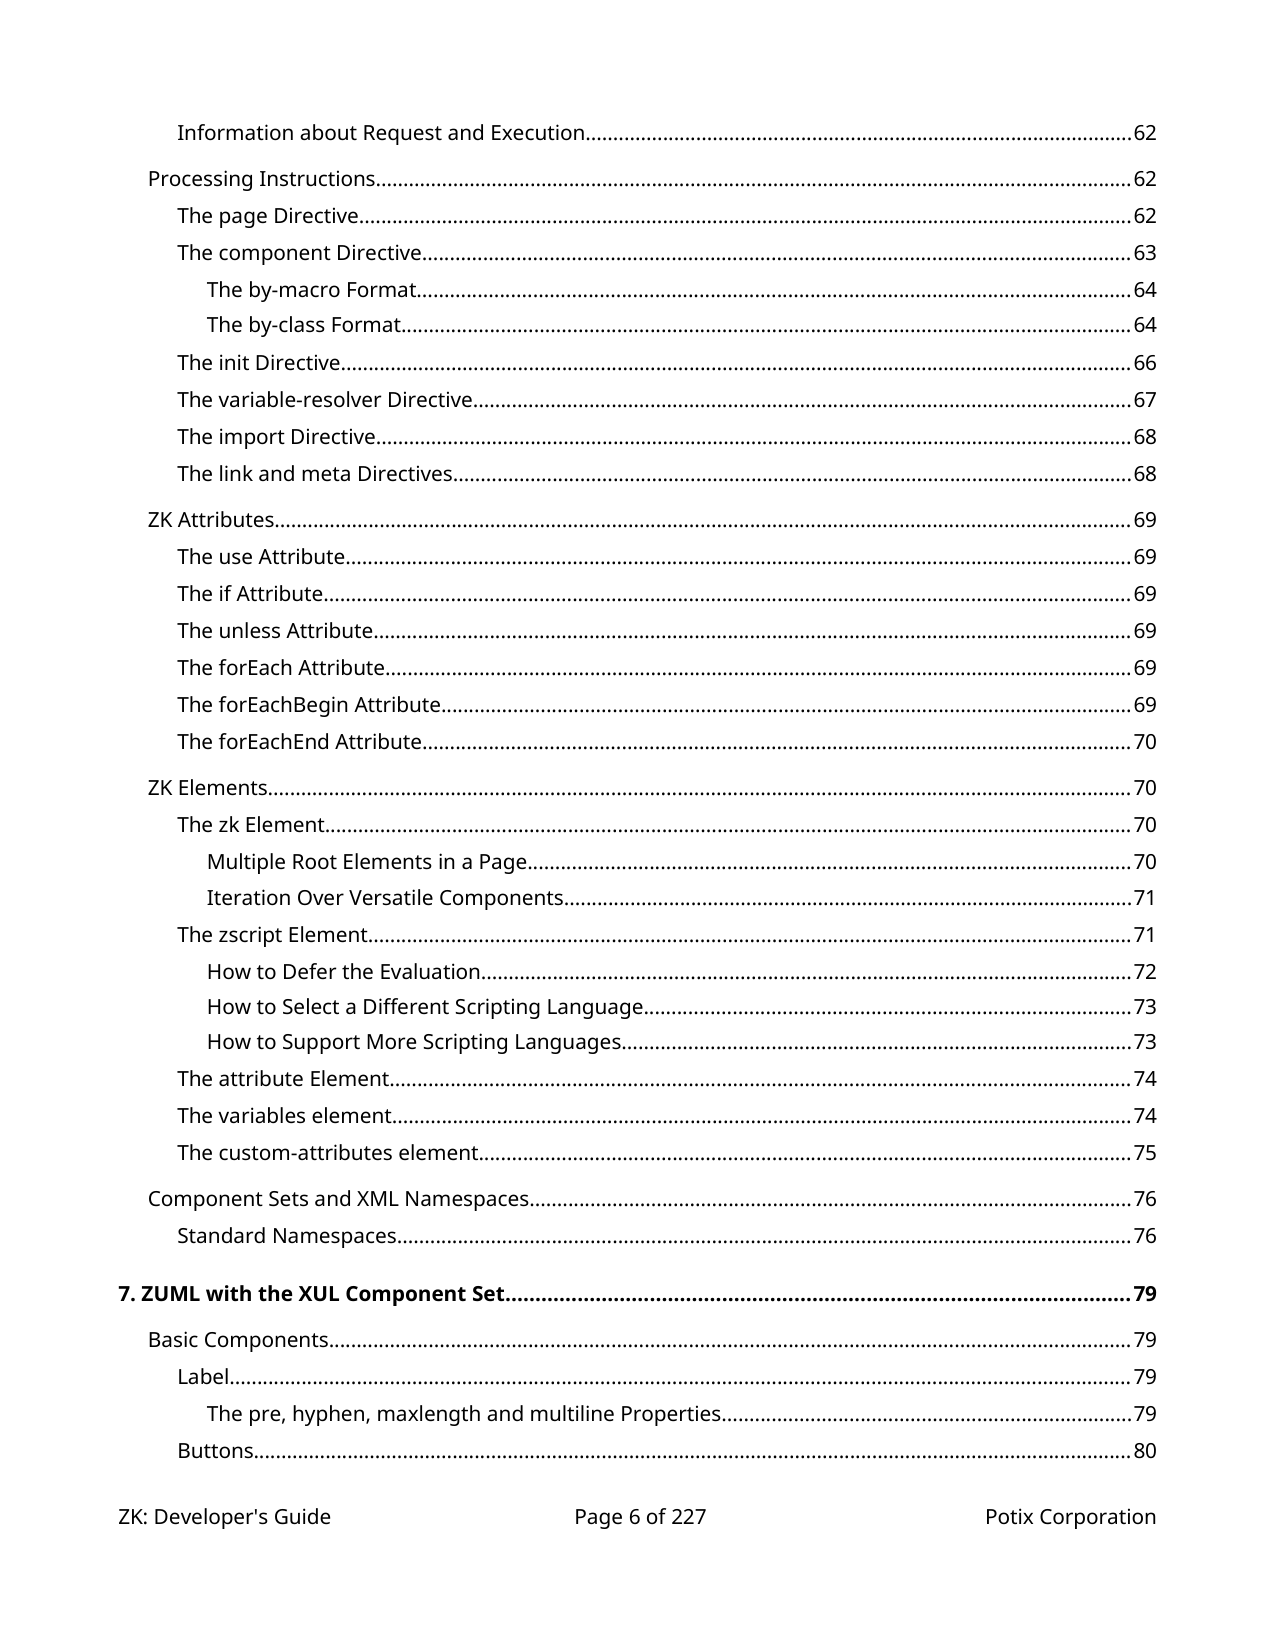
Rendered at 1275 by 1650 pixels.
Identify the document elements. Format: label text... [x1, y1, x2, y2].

text The forEachEnd Attribute 70 [177, 727, 1157, 756]
text Information about Request and Execution 62 [177, 118, 1157, 146]
text The variables element 74 [177, 1101, 1157, 1129]
text Buttons 80 [177, 1436, 1157, 1464]
text The variable-resolver Directive 67 [177, 385, 1157, 413]
text The forEachBegin Attribute 69 [177, 690, 1157, 718]
text Multiple Root Elements in a Page 70 [207, 847, 1157, 876]
text The unless Attribute 69 [177, 616, 1157, 644]
text The forEach Attribute 69 [177, 653, 1157, 681]
text How to Support More Scripting Languages 73 [207, 1027, 1157, 1055]
text ZK Elements 70 [148, 773, 1157, 801]
text ZK Attributes 69 [148, 505, 1157, 533]
text The link and meta Directives 68 [177, 459, 1157, 487]
text The by-class Format 64 [207, 311, 1157, 339]
text Standard Namespaces 76 [177, 1221, 1157, 1250]
text The attribute Element 74 [177, 1064, 1157, 1092]
text How to Defer the Evaluation 72 [207, 957, 1157, 985]
text The component Directive 63 [177, 238, 1157, 266]
text 7. ZUML with the XUL Component Set 79 [118, 1279, 1157, 1307]
text The if Attribute 69 [177, 579, 1157, 607]
text Basic Components 79 [148, 1325, 1157, 1353]
text Iteration Over Versatile Components 71 [207, 883, 1157, 911]
text The import Directive 68 [177, 422, 1157, 450]
text Component Sets and XML Namespaces 76 [148, 1184, 1157, 1213]
text How to Select a Different Scripting Language 73 [207, 992, 1157, 1020]
text The pre, hyphen, maxlength and multiline Properties 79 [207, 1399, 1157, 1427]
text The by-macro Format 64 [207, 275, 1157, 303]
text Processing Instructions 62 [148, 164, 1157, 192]
text The custom-attributes element 75 [177, 1138, 1157, 1167]
text The zscript Element 71 [177, 920, 1157, 948]
text The zk Element 70 [177, 810, 1157, 838]
text Label 79 [177, 1362, 1157, 1390]
text The use Attribute 69 [177, 542, 1157, 570]
text The init Directive 66 [177, 348, 1157, 376]
text The page Directive 62 [177, 201, 1157, 229]
